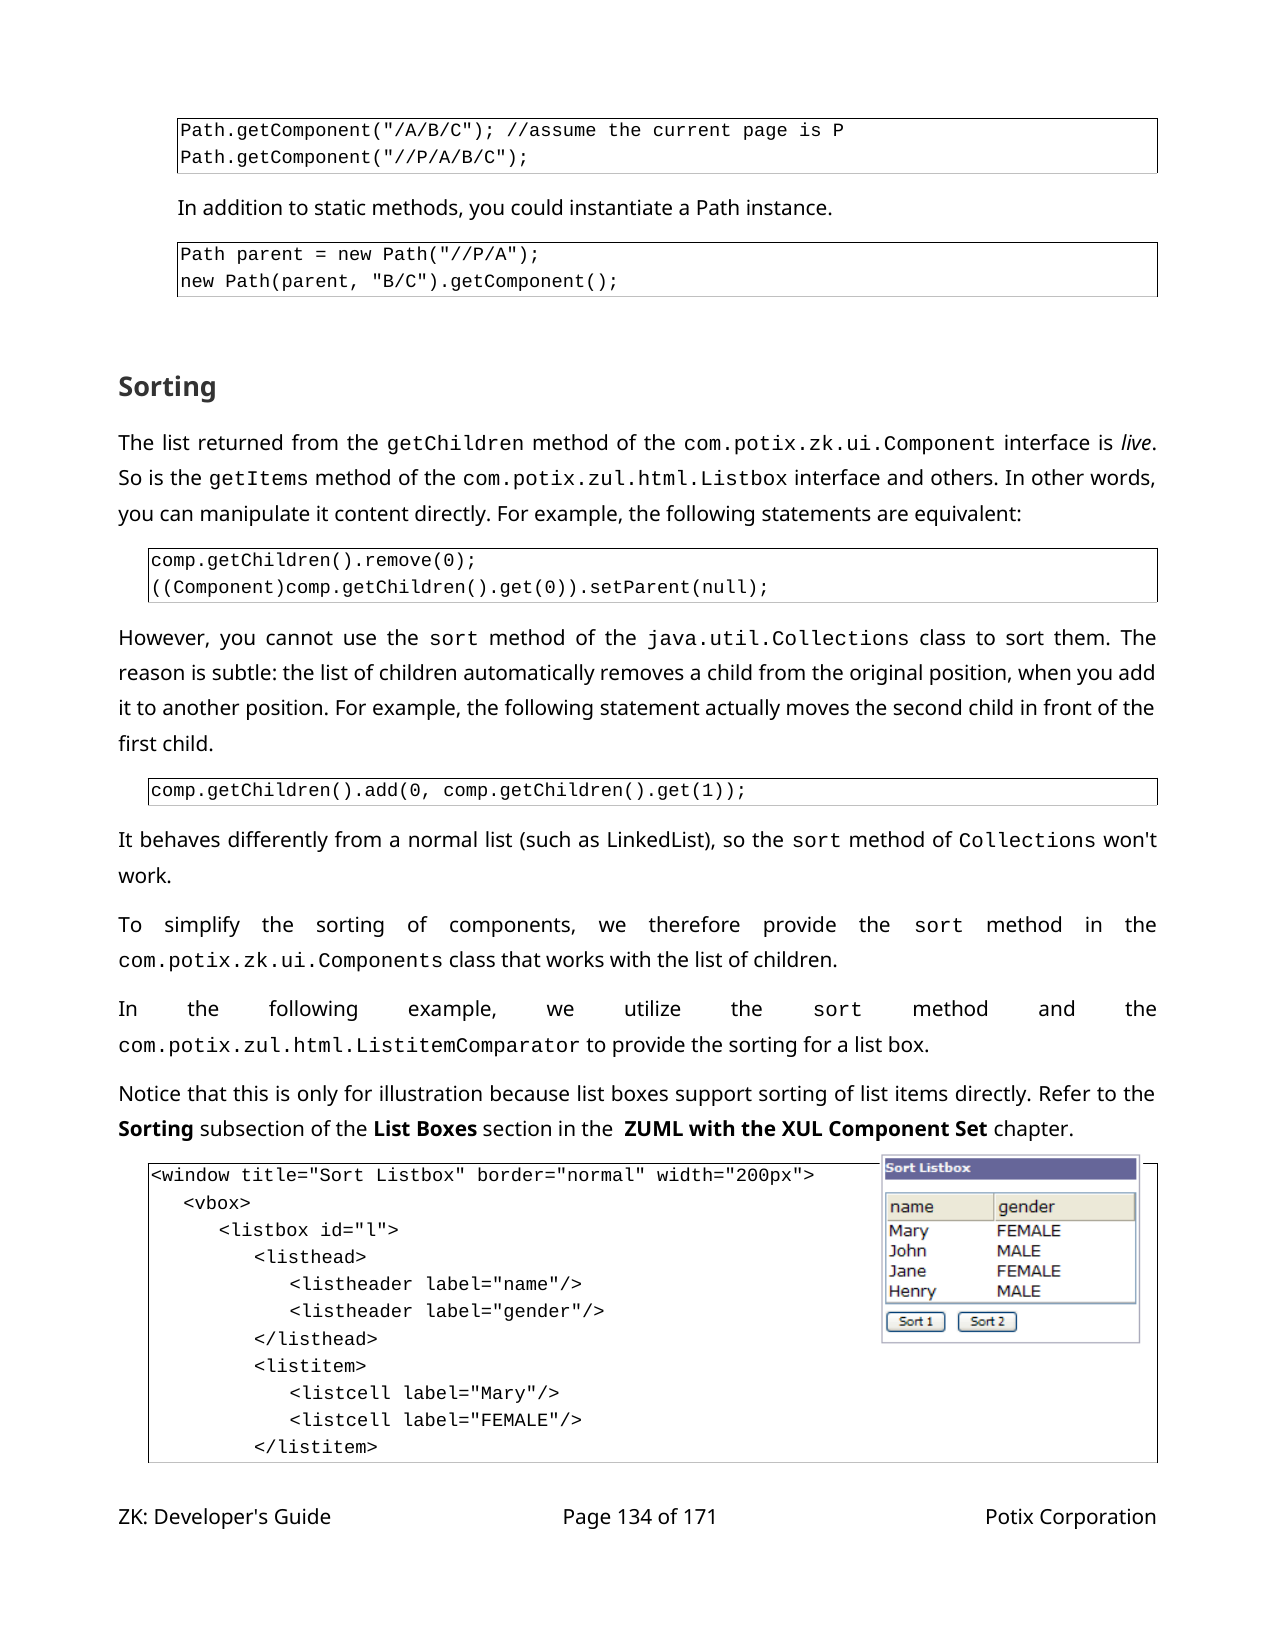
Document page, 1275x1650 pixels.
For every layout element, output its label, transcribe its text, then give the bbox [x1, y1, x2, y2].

text </listitem> [149, 1435, 1157, 1462]
text <vbox> [149, 1191, 879, 1215]
text In addition to static methods, you could instantiate a Path instance. [177, 193, 1157, 221]
text [1144, 1245, 1157, 1269]
text <listhead> [149, 1245, 879, 1269]
text ((Component)comp.getChildren().get(0)).setParent(null); [149, 575, 1157, 602]
text Path parent = new Path("//P/A"); [178, 243, 1157, 266]
text new Path(parent, "B/C").getComponent(); [178, 269, 1157, 296]
text <listitem> [149, 1354, 1157, 1378]
text <listheader label="name"/> [149, 1272, 879, 1296]
text <window title="Sort Listbox" border="normal" width="200px"> [149, 1164, 879, 1188]
text comp.getChildren().remove(0); [149, 549, 1157, 572]
text However, you cannot use the sort method of the java.util.Collections class to sort them. The reason is subtle: the list of children automatically removes a child from the original position, when you add it to another position. For example, the following statement actually moves the second child in front of the first child. [118, 623, 1157, 757]
text [1144, 1191, 1157, 1215]
text comp.getChildren().add(0, comp.getChildren().get(1)); [149, 779, 1157, 805]
text <listcell label="Mary"/> [149, 1381, 1157, 1405]
text Path.getComponent("/A/B/C"); //assume the current page is P [178, 119, 1157, 142]
text </listhead> [149, 1326, 1157, 1351]
text <listheader label="gender"/> [149, 1299, 879, 1323]
picture [879, 1152, 1144, 1346]
text It behaves differently from a normal list (such as LinkedList), so the sort method of Collections won't work. [118, 826, 1157, 889]
text In the following example, we utilize the sort method and the com.potix.zul.html.ListitemComparator to provide the sorting for a list box. [118, 994, 1157, 1059]
text Notice that this is only for illustration because list boxes support sorting of list items directly. Refer to the Sorting subsection of the List Boxes section in the ZUML with the XUL Component Set chapter. [118, 1079, 1157, 1143]
text <listcell label="FEMALE"/> [149, 1408, 1157, 1432]
subtitle Sorting [118, 367, 1157, 404]
text To simplify the sorting of components, we therefore provide the sort method in the com.potix.zk.ui.Components class that works with the list of children. [118, 910, 1157, 974]
text The list returned from the getChildren method of the com.potix.zk.ui.Component interface is live. So is the getItems method of the com.potix.zul.html.Listbox interface and others. In other words, you can manipulate it content directly. For example, the following statements are equivalent: [118, 428, 1157, 527]
text <listbox id="l"> [149, 1218, 879, 1242]
text Path.getComponent("//P/A/B/C"); [178, 145, 1157, 173]
